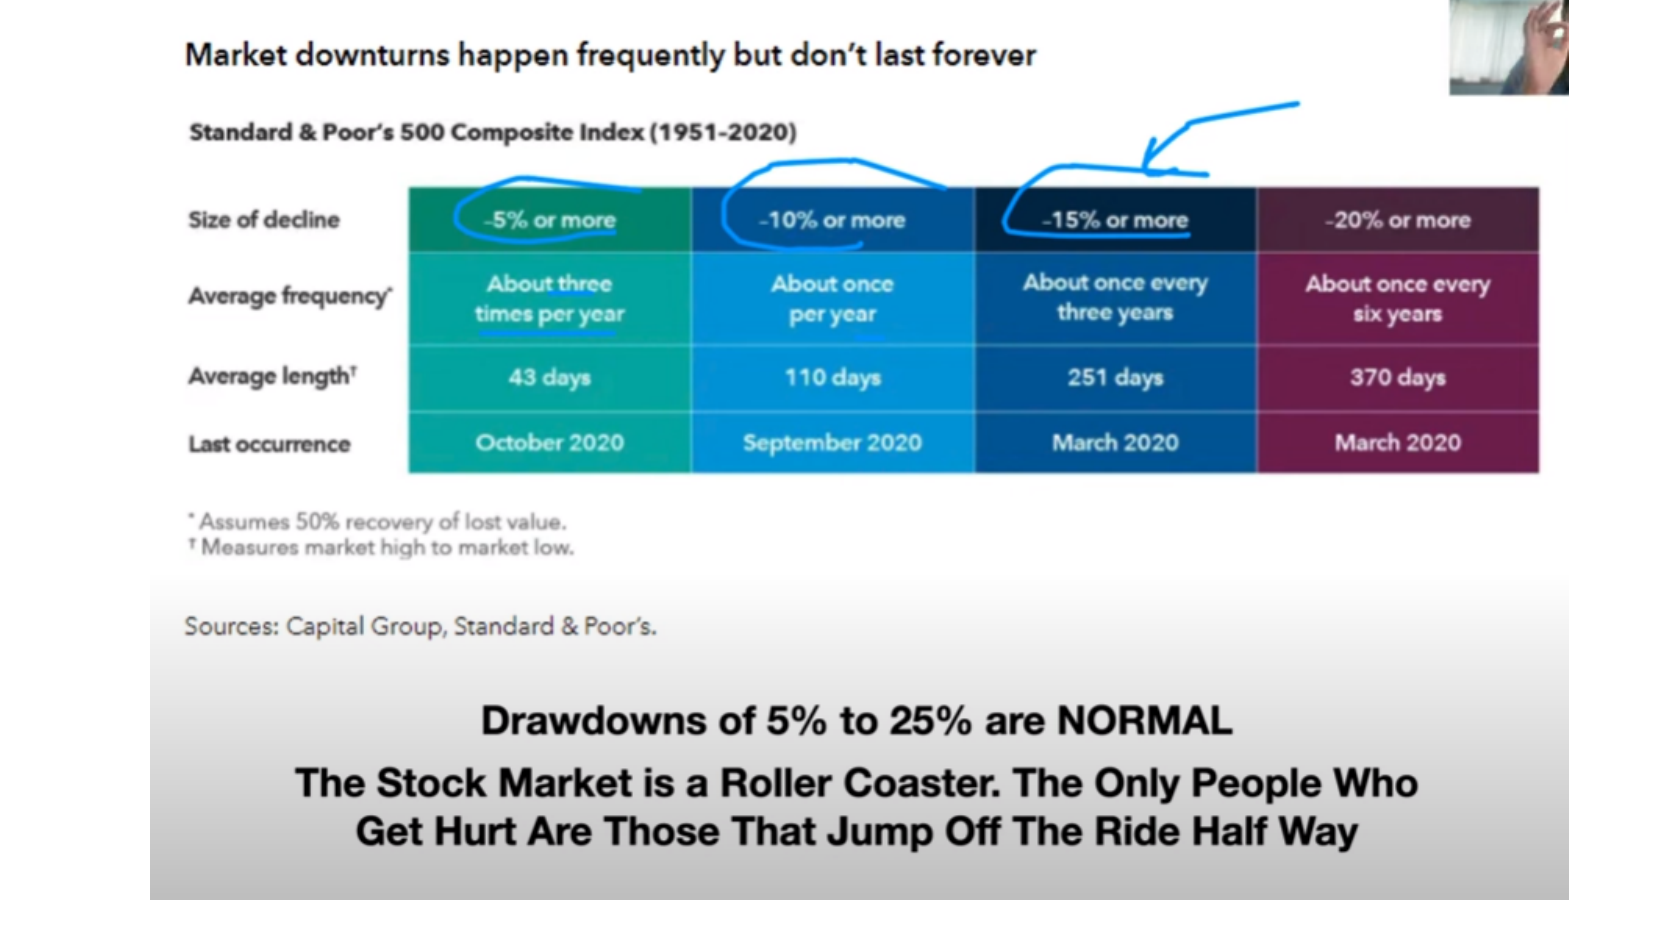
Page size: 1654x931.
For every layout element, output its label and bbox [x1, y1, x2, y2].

picture [150, 0, 1569, 901]
